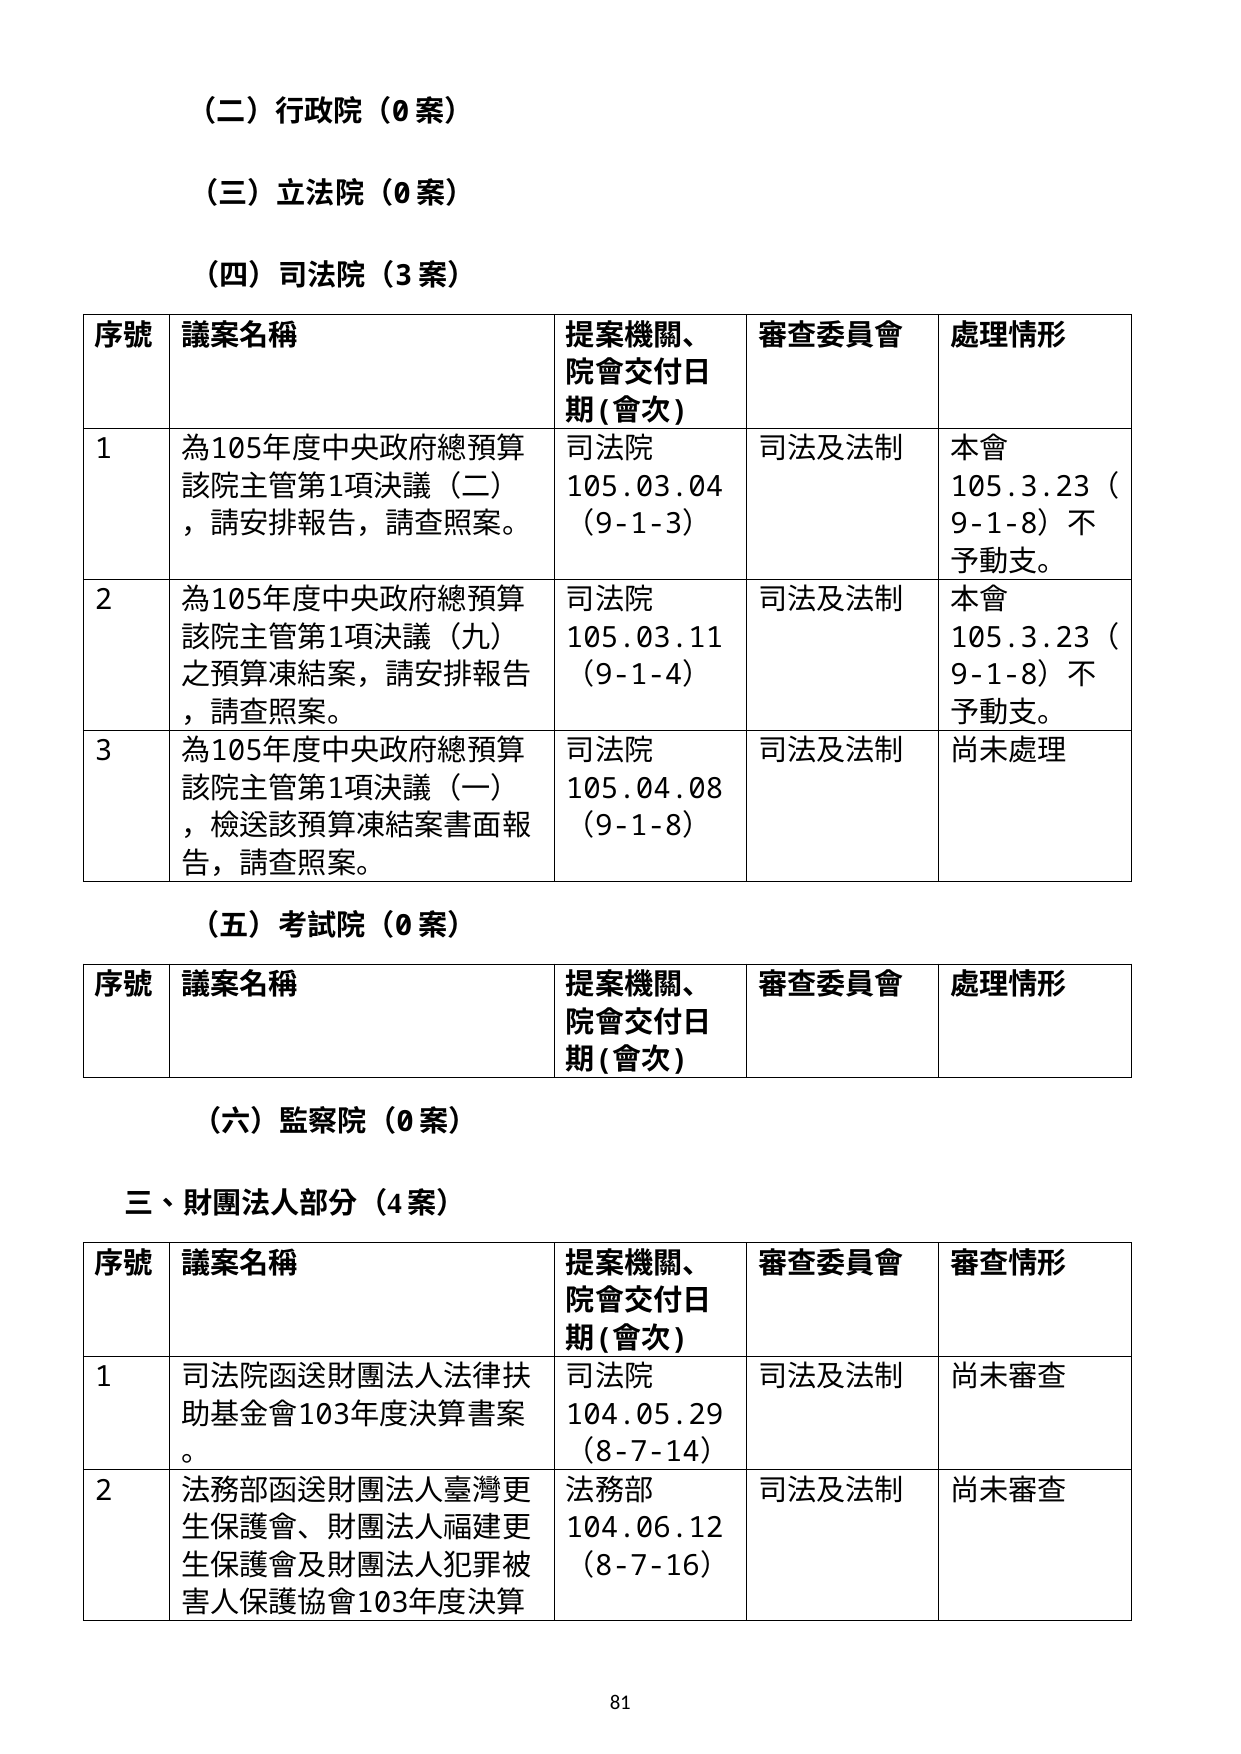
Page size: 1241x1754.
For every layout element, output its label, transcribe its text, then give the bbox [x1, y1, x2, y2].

text （六）監察院（0案） [75, 1098, 1165, 1140]
table_cell 司法院函送財團法人法律扶助基金會103年度決算書案。 [170, 1357, 554, 1469]
table_cell 尚未審查 [939, 1357, 1131, 1469]
text （二）行政院（0案） [75, 88, 1165, 130]
table_header 序號 [84, 315, 169, 427]
table_header 議案名稱 [170, 315, 554, 427]
table_cell 司法院 104.05.29 （8-7-14） [555, 1357, 746, 1469]
table_cell 1 [84, 429, 169, 578]
table_cell 司法及法制 [747, 731, 938, 881]
table_header 議案名稱 [170, 965, 554, 1077]
table_cell 司法及法制 [747, 1357, 938, 1469]
table_cell 司法及法制 [747, 1470, 938, 1620]
table_cell 為105年度中央政府總預算該院主管第1項決議（二），請安排報告，請查照案。 [170, 429, 554, 578]
table_cell 尚未審查 [939, 1470, 1131, 1620]
table_cell 法務部 104.06.12 （8-7-16） [555, 1470, 746, 1620]
table_cell 司法院 105.03.04 （9-1-3） [555, 429, 746, 578]
table_header 議案名稱 [170, 1243, 554, 1356]
table_cell 2 [84, 1470, 169, 1620]
table_cell 本會105.3.23（9-1-8）不予動支。 [939, 429, 1131, 578]
table_header 提案機關、院會交付日期(會次) [555, 965, 746, 1077]
table_cell 法務部函送財團法人臺灣更生保護會、財團法人福建更生保護會及財團法人犯罪被害人保護協會103年度決算 [170, 1470, 554, 1620]
table_cell 司法及法制 [747, 429, 938, 578]
text （五）考試院（0案） [75, 901, 1165, 944]
table_cell 2 [84, 580, 169, 729]
table_cell 為105年度中央政府總預算該院主管第1項決議（九）之預算凍結案，請安排報告，請查照案。 [170, 580, 554, 729]
table_cell 3 [84, 731, 169, 881]
table_header 提案機關、院會交付日期(會次) [555, 1243, 746, 1356]
table_cell 1 [84, 1357, 169, 1469]
table_header 提案機關、院會交付日期(會次) [555, 315, 746, 427]
text （四）司法院（3案） [75, 252, 1165, 294]
table_cell 本會105.3.23（9-1-8）不予動支。 [939, 580, 1131, 729]
table_cell 尚未處理 [939, 731, 1131, 881]
table_cell 為105年度中央政府總預算該院主管第1項決議（一），檢送該預算凍結案書面報告，請查照案。 [170, 731, 554, 881]
table_header 處理情形 [939, 965, 1131, 1077]
table_cell 司法及法制 [747, 580, 938, 729]
table_cell 司法院 105.04.08 （9-1-8） [555, 731, 746, 881]
table_header 序號 [84, 965, 169, 1077]
table_header 處理情形 [939, 315, 1131, 427]
table_header 審查委員會 [747, 315, 938, 427]
text （三）立法院（0案） [75, 170, 1165, 212]
table_header 審查委員會 [747, 1243, 938, 1356]
table_header 審查委員會 [747, 965, 938, 1077]
table_header 審查情形 [939, 1243, 1131, 1356]
table_cell 司法院 105.03.11 （9-1-4） [555, 580, 746, 729]
table_header 序號 [84, 1243, 169, 1356]
text 三、財團法人部分（4案） [75, 1180, 1165, 1222]
